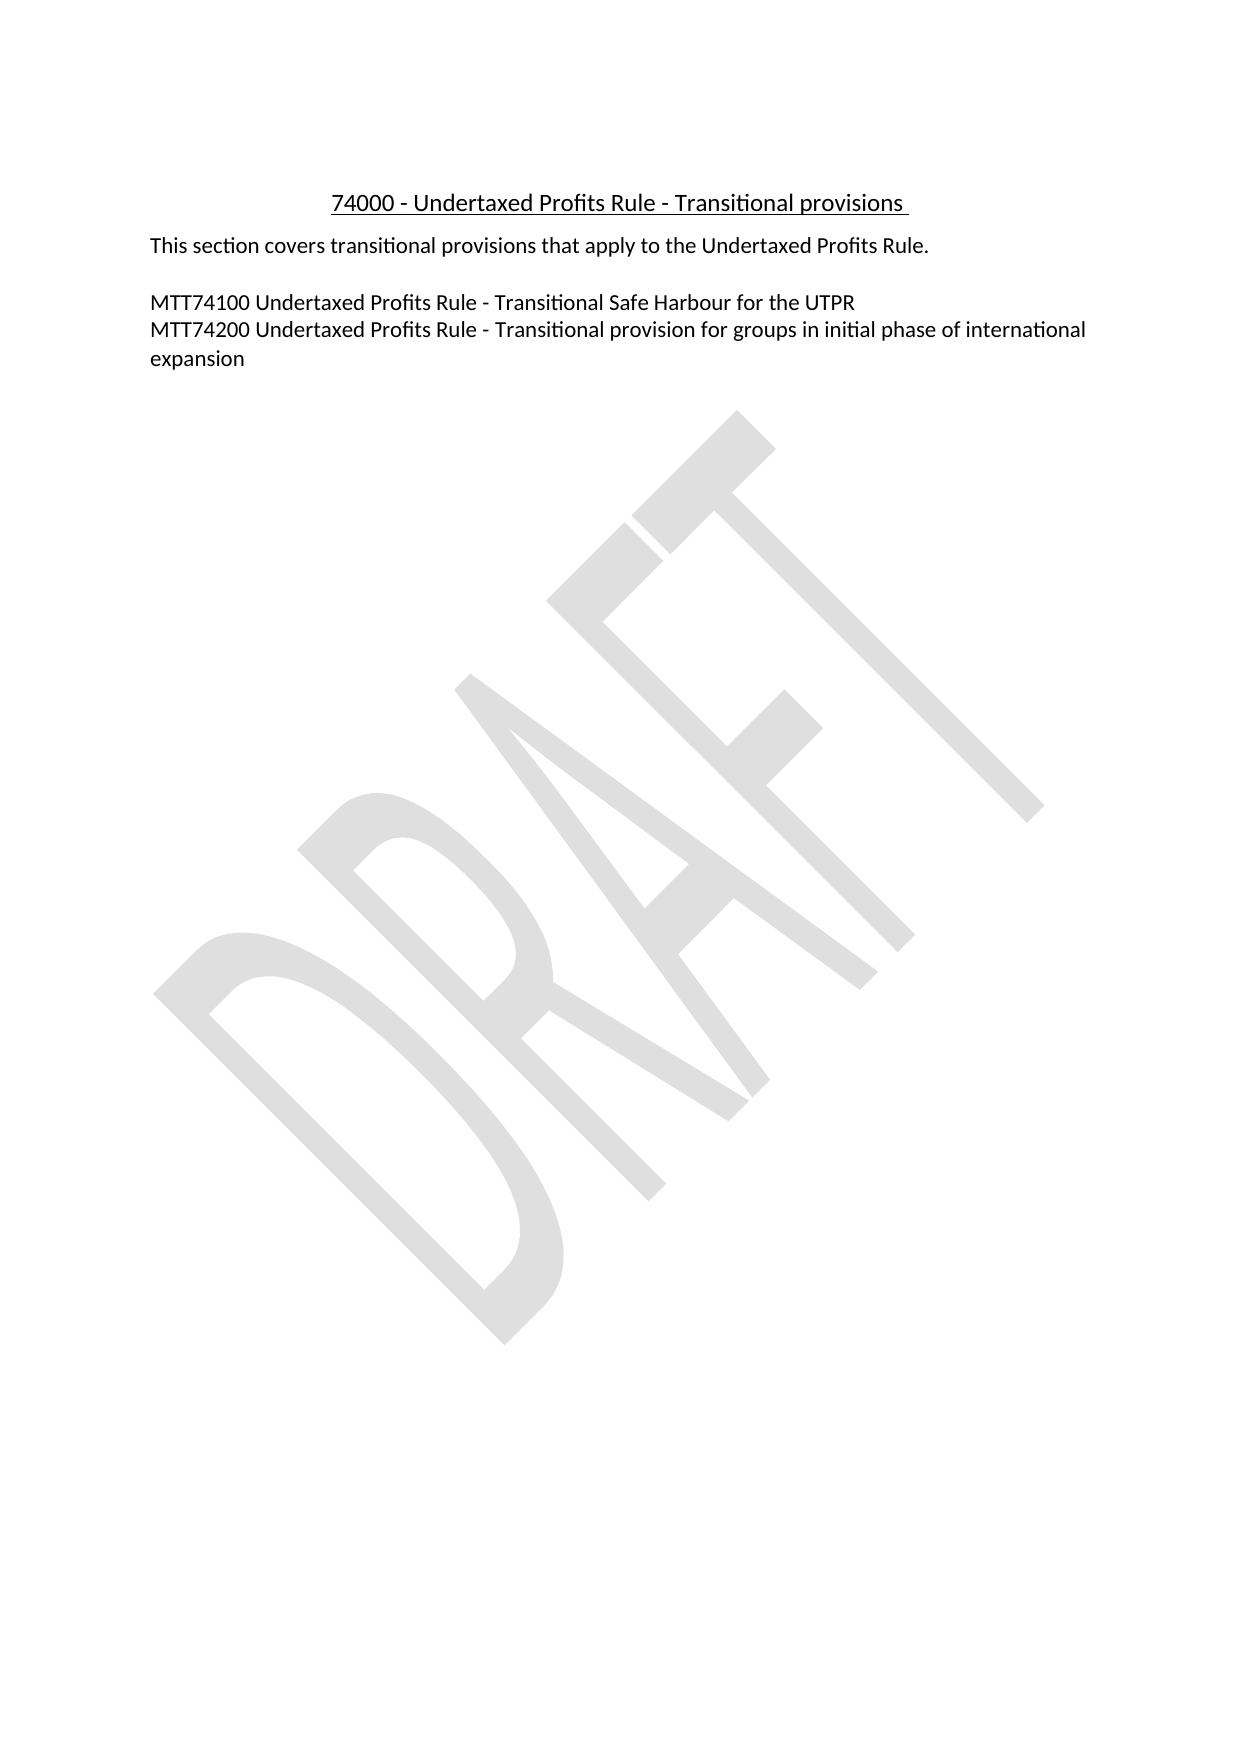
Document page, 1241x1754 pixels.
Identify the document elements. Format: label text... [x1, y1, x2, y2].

subtitle 74000 - Undertaxed Profits Rule - Transitional provisions [150, 187, 1090, 218]
text This section covers transitional provisions that apply to the Undertaxed Profits Rule. [150, 231, 1090, 259]
text MTT74100 Undertaxed Profits Rule - Transitional Safe Harbour for the UTPR [150, 288, 1090, 316]
text MTT74200 Undertaxed Profits Rule - Transitional provision for groups in initial phase of international expansion [150, 316, 1090, 372]
